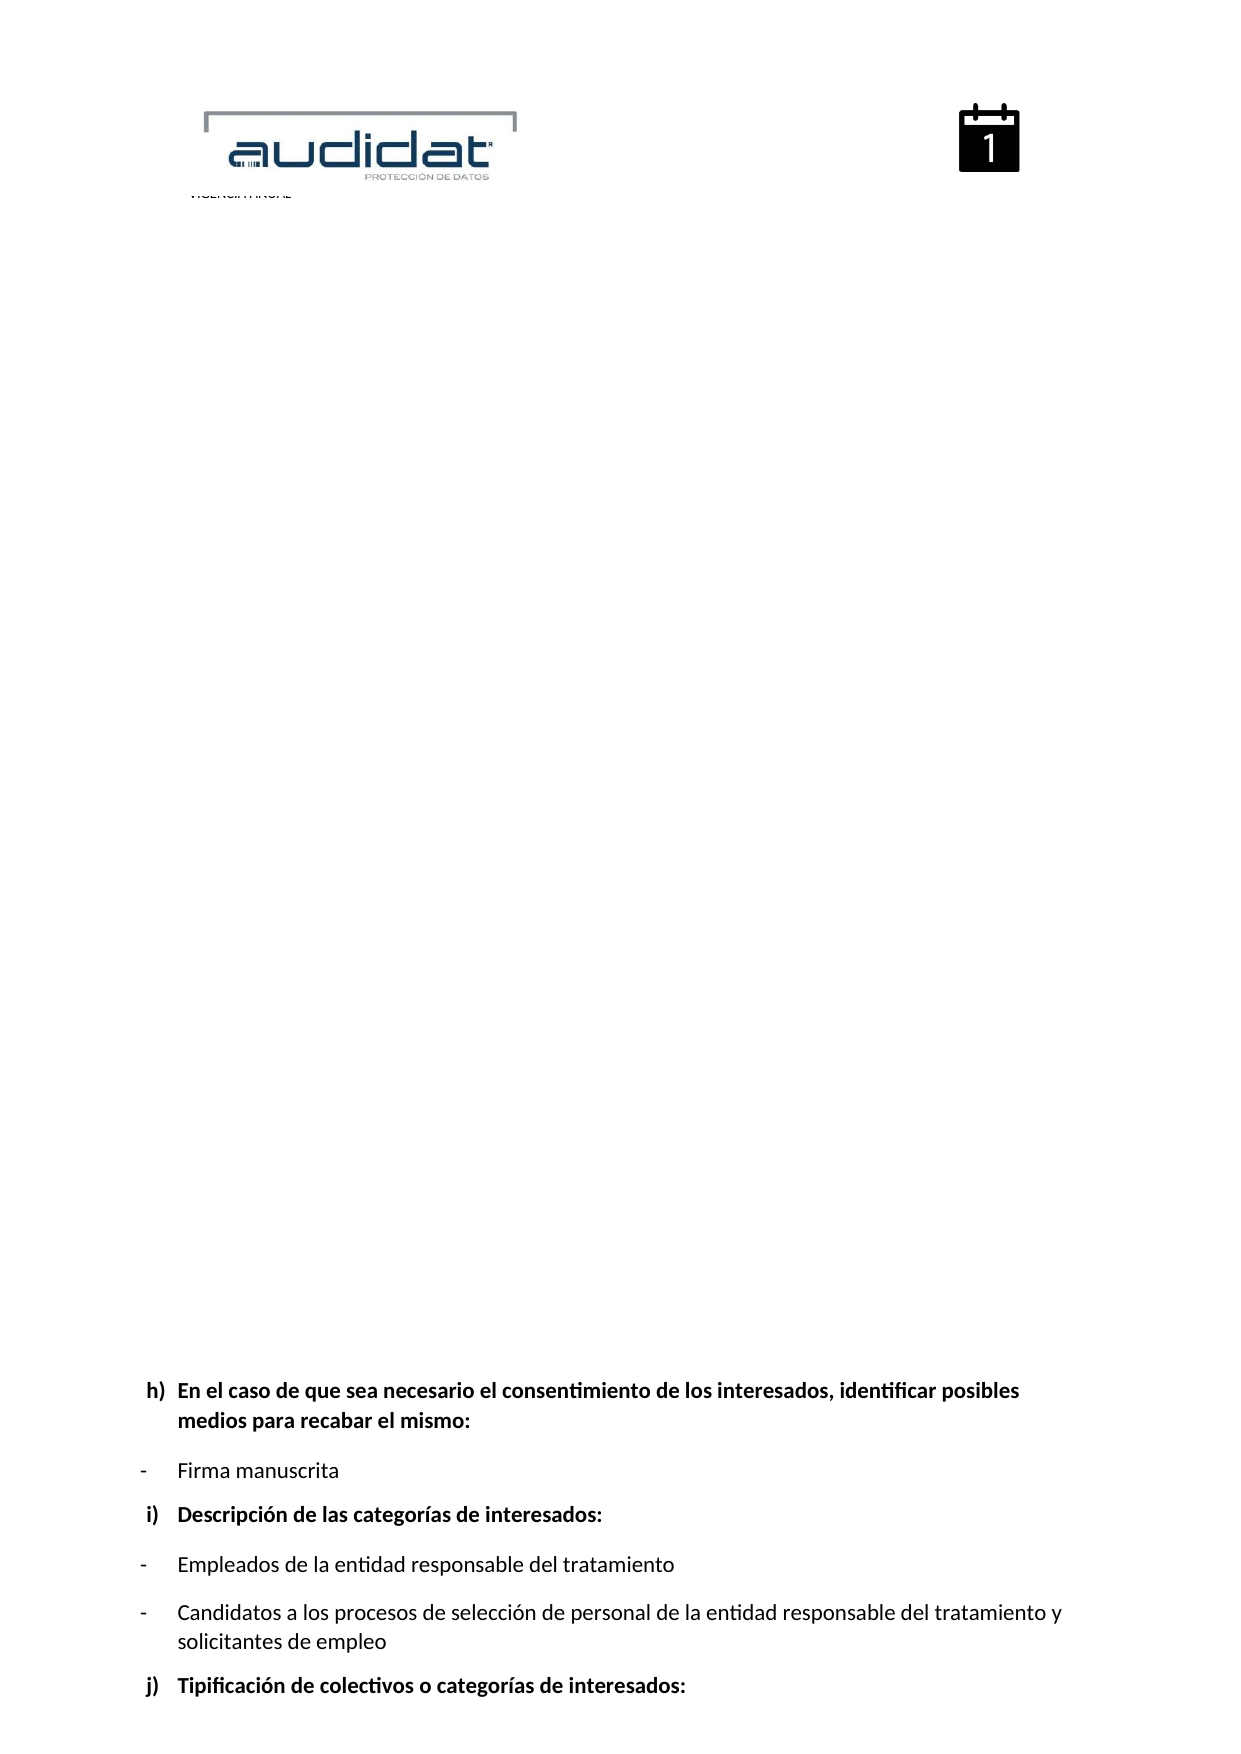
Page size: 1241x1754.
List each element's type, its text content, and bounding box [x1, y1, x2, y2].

list Descripción de las categorías de interesados: [146, 1500, 1064, 1528]
list Empleados de la entidad responsable del tratamiento [140, 1550, 1064, 1578]
list Tipificación de colectivos o categorías de interesados: [146, 1672, 1064, 1699]
list Firma manuscrita [140, 1456, 1064, 1484]
list Candidatos a los procesos de selección de personal de la entidad responsable del tratamiento y solicitantes de empleo [140, 1598, 1064, 1655]
list En el caso de que sea necesario el consentimiento de los interesados, identificar posibles medios para recabar el mismo: [146, 1376, 1064, 1434]
